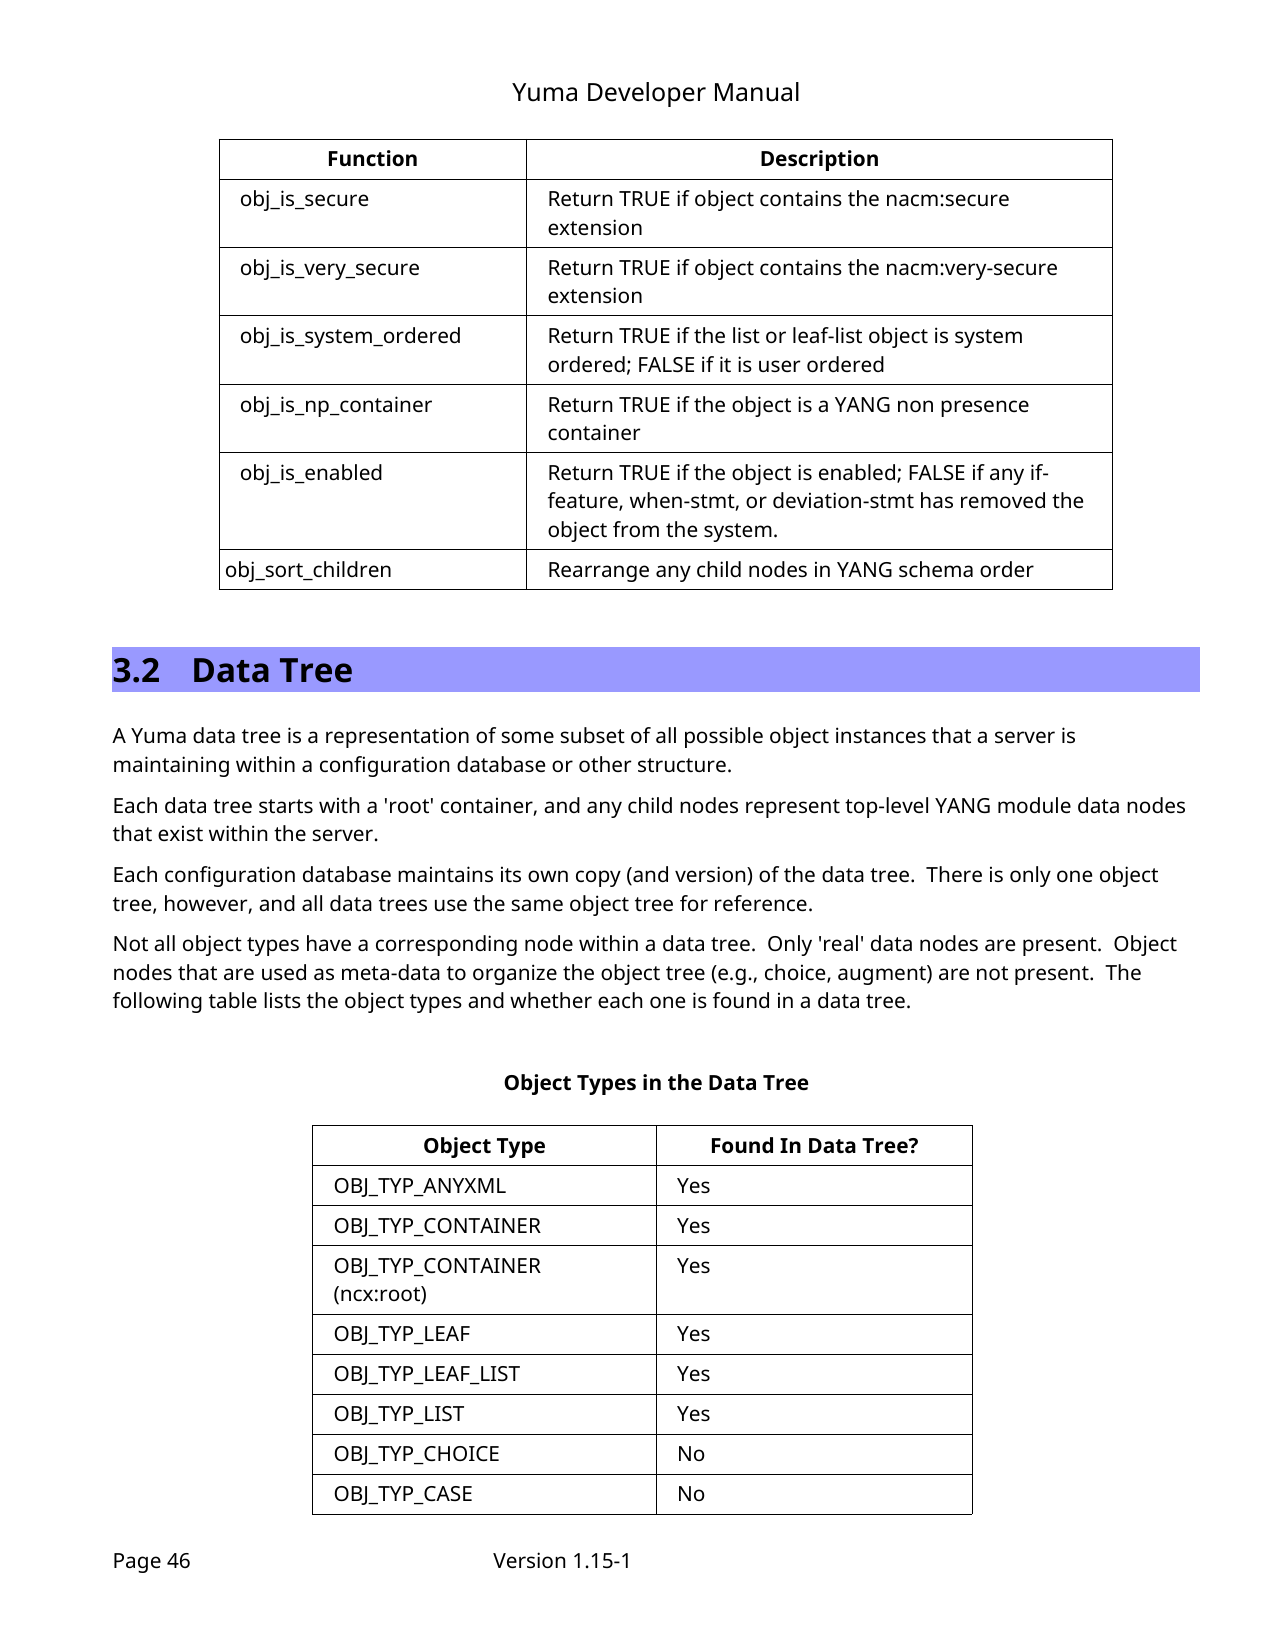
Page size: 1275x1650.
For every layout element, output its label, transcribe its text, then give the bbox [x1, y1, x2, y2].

table_cell Rearrange any child nodes in YANG schema order [527, 550, 1112, 589]
table_cell Yes [657, 1246, 972, 1314]
table_header Description [527, 140, 1112, 178]
table_cell Return TRUE if the object is a YANG non presence container [527, 385, 1112, 452]
table_cell Yes [657, 1315, 972, 1354]
table_cell Yes [657, 1166, 972, 1205]
table_cell Return TRUE if object contains the nacm:very-secure extension [527, 248, 1112, 315]
table_cell obj_is_np_container [220, 385, 526, 452]
text Each data tree starts with a 'root' container, and any child nodes represent top-level YANG module data nodes that exist within the server. [112, 791, 1200, 848]
table_header Object Type [313, 1126, 656, 1165]
table_cell No [657, 1435, 972, 1474]
table_cell obj_sort_children [220, 550, 526, 589]
subtitle Data Tree [112, 647, 1200, 692]
table_header Found In Data Tree? [657, 1126, 972, 1165]
text Not all object types have a corresponding node within a data tree. Only 'real' data nodes are present. Object nodes that are used as meta-data to organize the object tree (e.g., choice, augment) are not present. The following table lists the object types and whether each one is found in a data tree. [112, 929, 1200, 1015]
table_cell Return TRUE if object contains the nacm:secure extension [527, 180, 1112, 247]
table_cell No [657, 1475, 972, 1514]
table_cell OBJ_TYP_LEAF [313, 1315, 656, 1354]
table_cell OBJ_TYP_LIST [313, 1395, 656, 1434]
text Each configuration database maintains its own copy (and version) of the data tree. There is only one object tree, however, and all data trees use the same object tree for reference. [112, 860, 1200, 917]
table_cell OBJ_TYP_ANYXML [313, 1166, 656, 1205]
table_cell obj_is_very_secure [220, 248, 526, 315]
table_cell OBJ_TYP_CONTAINER [313, 1206, 656, 1245]
subtitle Object Types in the Data Tree [127, 1068, 1185, 1097]
table_cell Yes [657, 1355, 972, 1394]
table_cell obj_is_system_ordered [220, 316, 526, 384]
table_cell OBJ_TYP_CHOICE [313, 1435, 656, 1474]
table_cell Return TRUE if the object is enabled; FALSE if any if-feature, when-stmt, or deviation-stmt has removed the object from the system. [527, 453, 1112, 549]
table_cell obj_is_secure [220, 180, 526, 247]
table_cell OBJ_TYP_LEAF_LIST [313, 1355, 656, 1394]
table_cell Return TRUE if the list or leaf-list object is system ordered; FALSE if it is user ordered [527, 316, 1112, 384]
table_header Function [220, 140, 526, 178]
table_cell Yes [657, 1395, 972, 1434]
table_cell obj_is_enabled [220, 453, 526, 549]
text A Yuma data tree is a representation of some subset of all possible object instances that a server is maintaining within a configuration database or other structure. [112, 721, 1200, 778]
table_cell Yes [657, 1206, 972, 1245]
table_cell OBJ_TYP_CONTAINER (ncx:root) [313, 1246, 656, 1314]
table_cell OBJ_TYP_CASE [313, 1475, 656, 1514]
